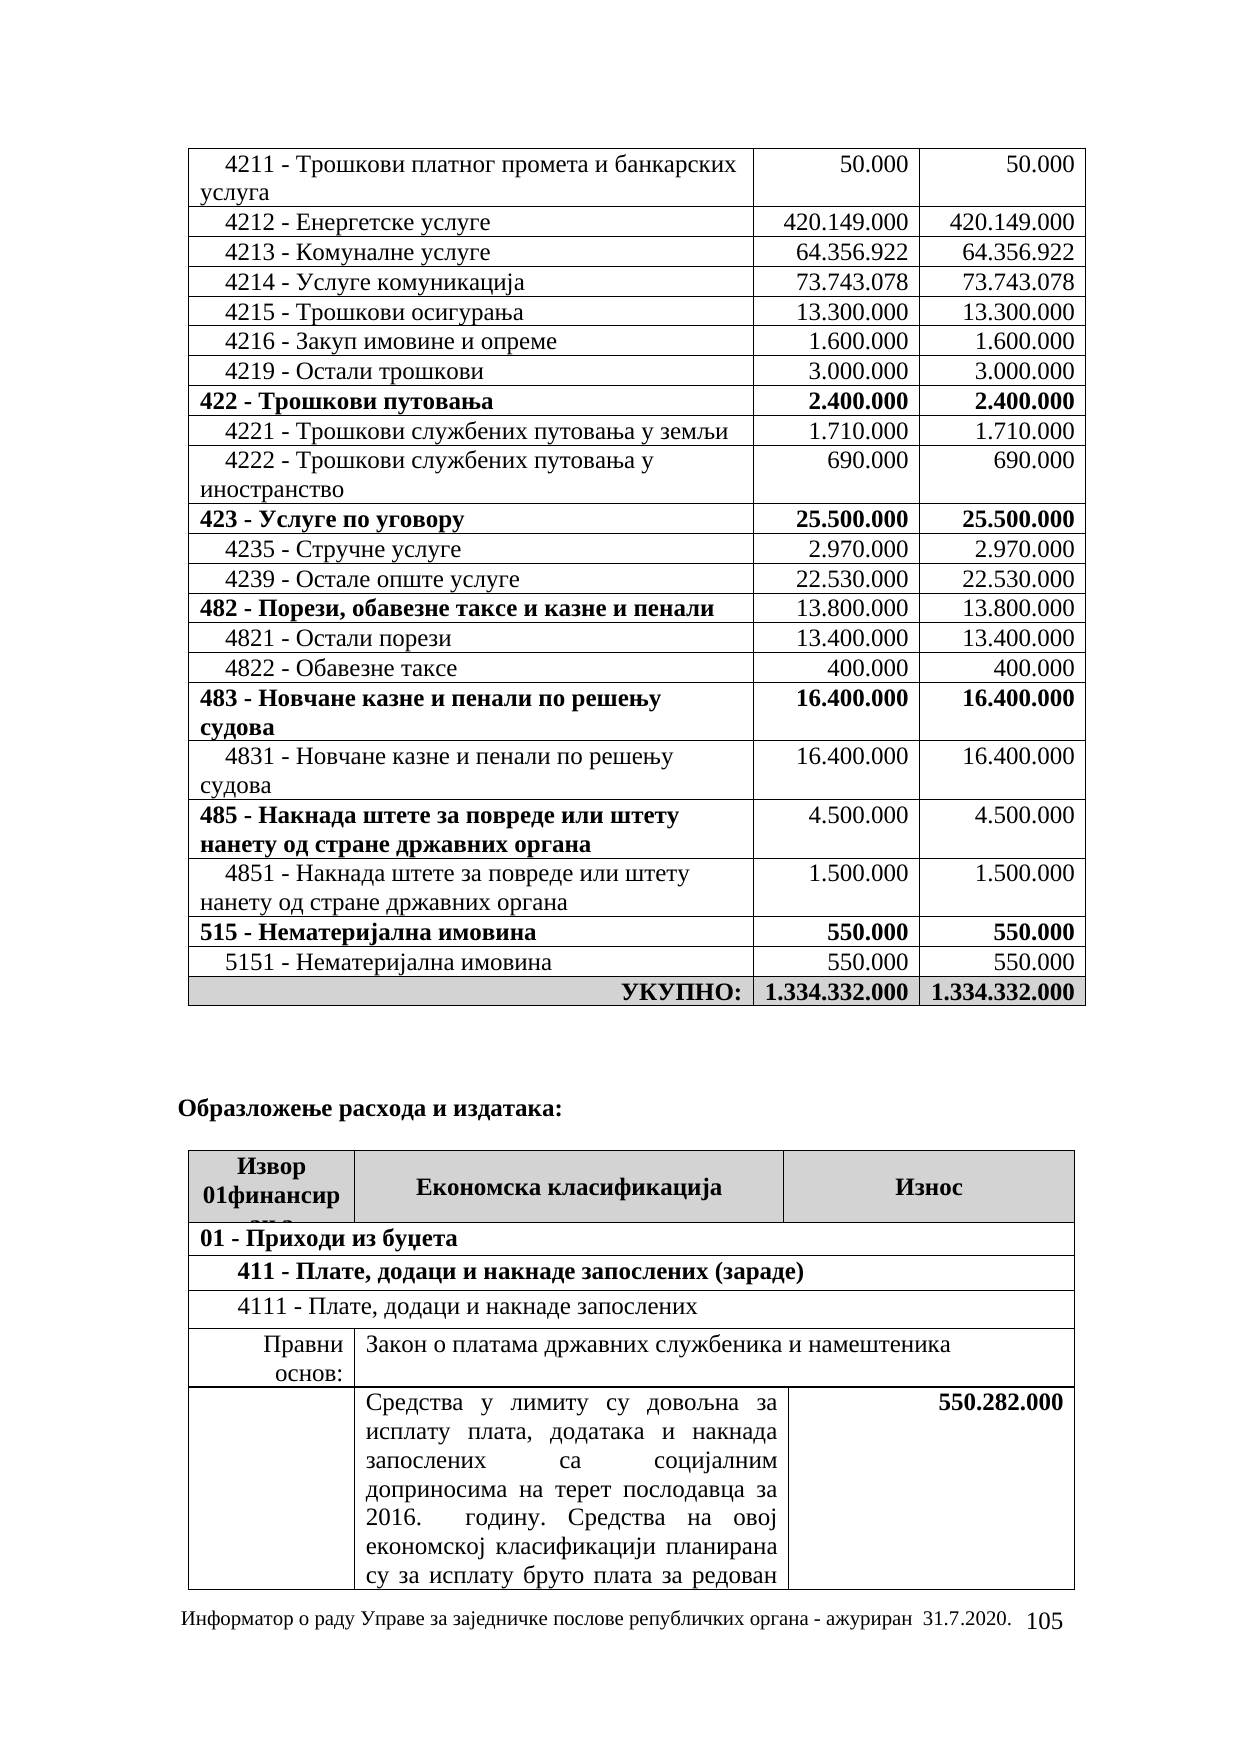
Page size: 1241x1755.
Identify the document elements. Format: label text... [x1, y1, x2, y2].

table_cell 16.400.000 [754, 741, 919, 799]
table_cell 4219 - Остали трошкови [189, 356, 753, 385]
table_cell 13.400.000 [754, 623, 919, 652]
table_header Економска класификација [355, 1151, 783, 1222]
table_cell 22.530.000 [754, 564, 919, 592]
table_cell 73.743.078 [754, 267, 919, 296]
table_cell 690.000 [754, 446, 919, 503]
table_cell 2.400.000 [920, 386, 1085, 415]
table_cell 64.356.922 [754, 237, 919, 266]
table_cell 1.334.332.000 [920, 977, 1085, 1005]
table_cell 2.970.000 [920, 534, 1085, 563]
table_header Извор 01финансирања [189, 1151, 354, 1222]
table_cell 73.743.078 [920, 267, 1085, 296]
table_cell 550.000 [754, 917, 919, 946]
table_cell 550.282.000 [789, 1388, 1074, 1589]
table_cell 4222 - Трошкови службених путовања у иностранство [189, 446, 753, 503]
table_cell [189, 1388, 354, 1589]
table_cell 4221 - Трошкови службених путовања у земљи [189, 416, 753, 444]
table_cell 4.500.000 [920, 800, 1085, 857]
table_cell 5151 - Нематеријална имовина [189, 947, 753, 976]
table_cell Закон о платама државних службеника и намештеника [355, 1329, 1074, 1386]
table_cell 690.000 [920, 446, 1085, 503]
table_header Износ [784, 1151, 1074, 1222]
table_cell 4.500.000 [754, 800, 919, 857]
table_cell Правни основ: [189, 1329, 354, 1386]
table_cell 13.800.000 [920, 594, 1085, 622]
table_cell 50.000 [920, 149, 1085, 206]
table_cell 1.710.000 [920, 416, 1085, 444]
table_cell 411 - Плате, додаци и накнаде запослених (зараде) [189, 1256, 1074, 1290]
table_cell 16.400.000 [920, 741, 1085, 799]
table_cell 64.356.922 [920, 237, 1085, 266]
table_cell Средства у лимиту су довољна за исплату плата, додатака и накнада запослених са социјалним доприносима на терет послодавца за 2016. годину. Средства на овој економској класификацији планирана су за исплату бруто плата за редован [355, 1388, 788, 1589]
table_cell 420.149.000 [920, 207, 1085, 236]
table_cell 13.300.000 [754, 297, 919, 325]
table_cell 4211 - Трошкови платног промета и банкарских услуга [189, 149, 753, 206]
table_cell 400.000 [754, 653, 919, 682]
table_cell 1.500.000 [754, 859, 919, 916]
table_cell 515 - Нематеријална имовина [189, 917, 753, 946]
table_cell 482 - Порези, обавезне таксе и казне и пенали [189, 594, 753, 622]
table_cell 3.000.000 [920, 356, 1085, 385]
table_cell 2.400.000 [754, 386, 919, 415]
table_cell 50.000 [754, 149, 919, 206]
table_cell 2.970.000 [754, 534, 919, 563]
table_cell 4215 - Трошкови осигурања [189, 297, 753, 325]
table_cell 1.600.000 [920, 326, 1085, 355]
table_cell 1.600.000 [754, 326, 919, 355]
table_cell 423 - Услуге по уговору [189, 504, 753, 533]
table_cell 4831 - Новчане казне и пенали по решењу судова [189, 741, 753, 799]
table_cell 4111 - Плате, додаци и накнаде запослених [189, 1291, 1074, 1328]
table_cell 1.500.000 [920, 859, 1085, 916]
table_cell 4213 - Комуналне услуге [189, 237, 753, 266]
table_cell 4216 - Закуп имовине и опреме [189, 326, 753, 355]
table_cell 16.400.000 [920, 683, 1085, 740]
table_cell 485 - Накнада штете за повреде или штету нанету од стране државних органа [189, 800, 753, 857]
table_cell 4851 - Накнада штете за повреде или штету нанету од стране државних органа [189, 859, 753, 916]
table_cell 01 - Приходи из буџета [189, 1223, 1074, 1255]
table_cell 422 - Трошкови путовања [189, 386, 753, 415]
table_cell 4822 - Обавезне таксе [189, 653, 753, 682]
text Образложење расхода и издатака: [177, 1093, 1063, 1121]
table_cell 16.400.000 [754, 683, 919, 740]
table_cell 13.400.000 [920, 623, 1085, 652]
table_cell 3.000.000 [754, 356, 919, 385]
table_cell 22.530.000 [920, 564, 1085, 592]
table_cell 550.000 [754, 947, 919, 976]
table_cell 25.500.000 [920, 504, 1085, 533]
table_cell 550.000 [920, 917, 1085, 946]
table_cell 483 - Новчане казне и пенали по решењу судова [189, 683, 753, 740]
table_cell 4235 - Стручне услуге [189, 534, 753, 563]
table_cell 4821 - Остали порези [189, 623, 753, 652]
table_cell 420.149.000 [754, 207, 919, 236]
table_cell 4212 - Енергетске услуге [189, 207, 753, 236]
table_cell 25.500.000 [754, 504, 919, 533]
table_cell 4214 - Услуге комуникација [189, 267, 753, 296]
table_cell 13.800.000 [754, 594, 919, 622]
table_cell 13.300.000 [920, 297, 1085, 325]
table_cell 1.710.000 [754, 416, 919, 444]
table_cell 400.000 [920, 653, 1085, 682]
table_cell 4239 - Остале опште услуге [189, 564, 753, 592]
table_cell 1.334.332.000 [754, 977, 919, 1005]
table_cell УКУПНО: [189, 977, 753, 1005]
table_cell 550.000 [920, 947, 1085, 976]
